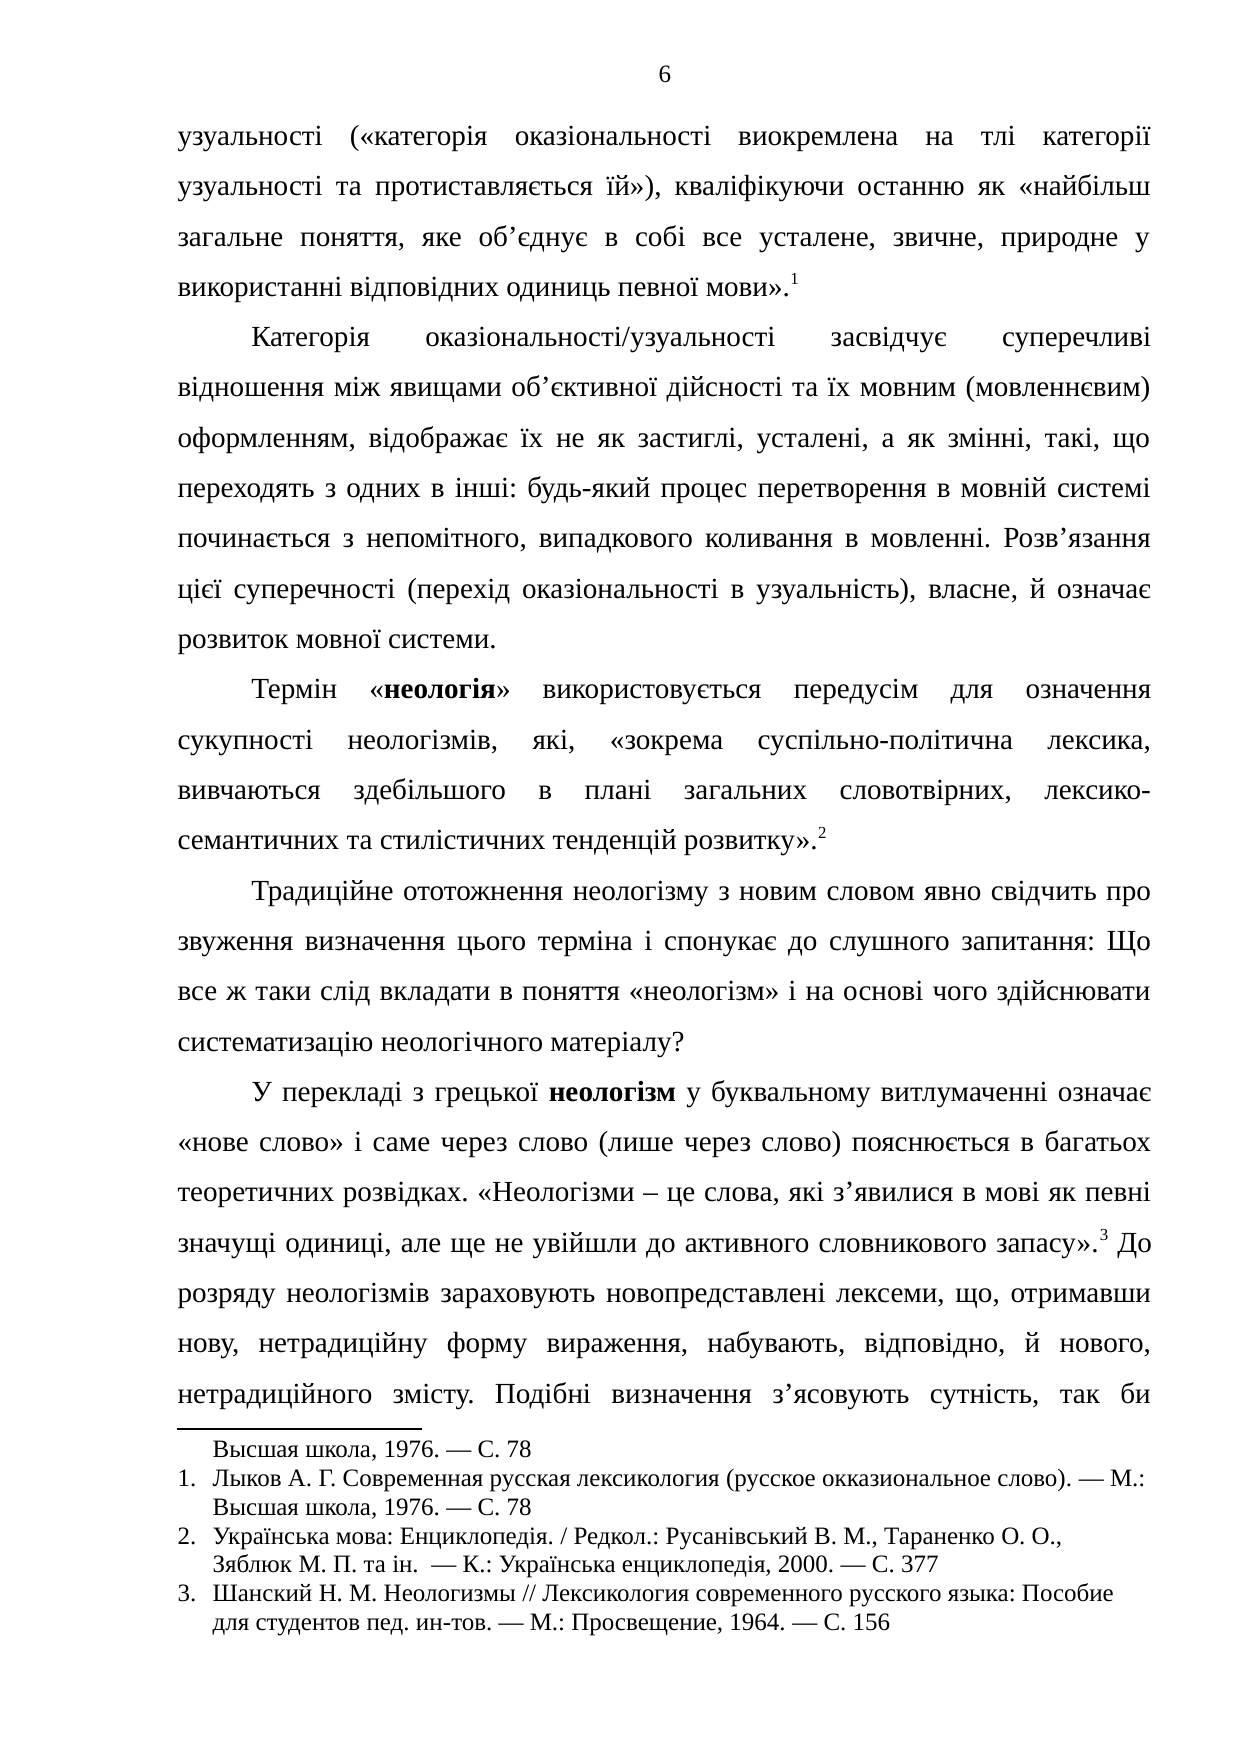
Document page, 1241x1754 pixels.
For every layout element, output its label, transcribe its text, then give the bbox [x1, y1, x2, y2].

text У перекладі з грецької неологізм у буквальному витлумаченні означає «нове слово» і саме через слово (лише через слово) пояснюється в багатьох теоретичних розвідках. «Неологізми – це слова, які з’явилися в мові як певні значущі одиниці, але ще не увійшли до активного словникового запасу». До розряду неологізмів зараховують новопредставлені лексеми, що, отримавши нову, нетрадиційну форму вираження, набувають, відповідно, й нового, нетрадиційного змісту. Подібні визначення з’ясовують сутність, так би [177, 1074, 1152, 1409]
text Термін «неологія» використовується передусім для означення сукупності неологізмів, які, «зокрема суспільно-політична лексика, вивчаються здебільшого в плані загальних словотвірних, лексико-семантичних та стилістичних тенденцій розвитку». [177, 671, 1152, 856]
text Категорія оказіональності/узуальності засвідчує суперечливі відношення між явищами об’єктивної дійсності та їх мовним (мовленнєвим) оформленням, відображає їх не як застиглі, усталені, а як змінні, такі, що переходять з одних в інші: будь-який процес перетворення в мовній системі починається з непомітного, випадкового коливання в мовленні. Розв’язання цієї суперечності (перехід оказіональності в узуальність), власне, й означає розвиток мовної системи. [177, 319, 1152, 655]
text Українська мова: Енциклопедія. / Редкол.: Русанівський В. М., Тараненко О. О., Зяблюк М. П. та ін. — К.: Українська енциклопедія, 2000. — С. 377 [177, 1521, 1152, 1578]
text Шанский Н. М. Неологизмы // Лексикология современного русского языка: Пособие для студентов пед. ин‑тов. — М.: Просвещение, 1964. — С. 156 [177, 1578, 1152, 1636]
text Высшая школа, 1976. — С. 78 [177, 1434, 1152, 1463]
text Лыков А. Г. Современная русская лексикология (русское окказиональное слово). — М.: Высшая школа, 1976. — С. 78 [177, 1463, 1152, 1521]
text узуальності («категорія оказіональності виокремлена на тлі категорії узуальності та протиставляється їй»), кваліфікуючи останню як «найбільш загальне поняття, яке об’єднує в собі все усталене, звичне, природне у використанні відповідних одиниць певної мови». [177, 118, 1152, 302]
text Традиційне ототожнення неологізму з новим словом явно свідчить про звуження визначення цього терміна і спонукає до слушного запитання: Що все ж таки слід вкладати в поняття «неологізм» і на основі чого здійснювати систематизацію неологічного матеріалу? [177, 873, 1152, 1057]
